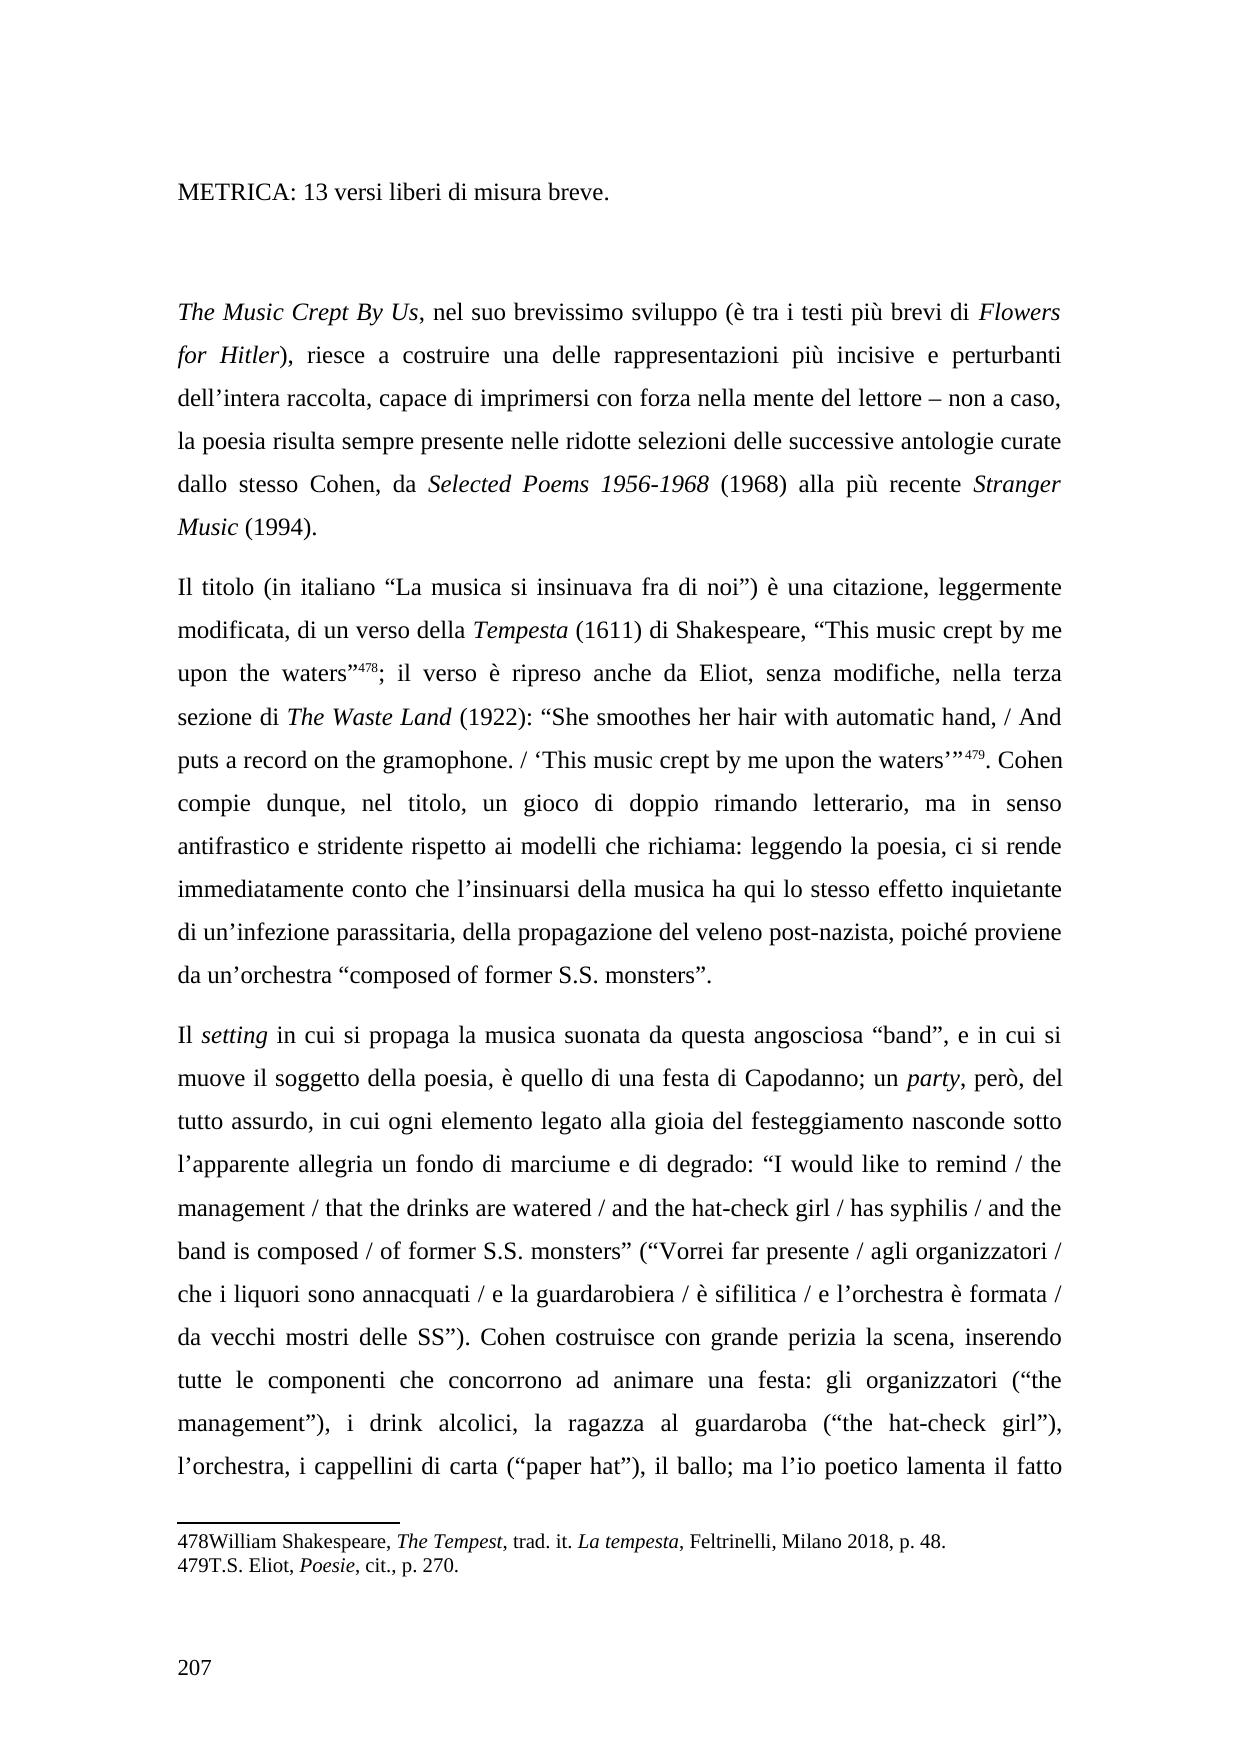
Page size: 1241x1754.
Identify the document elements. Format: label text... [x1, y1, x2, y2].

text Il titolo (in italiano “La musica si insinuava fra di noi”) è una citazione, leggermente modificata, di un verso della Tempesta (1611) di Shakespeare, “This music crept by me upon the waters”; il verso è ripreso anche da Eliot, senza modifiche, nella terza sezione di The Waste Land (1922): “She smoothes her hair with automatic hand, / And puts a record on the gramophone. / ‘This music crept by me upon the waters’”. Cohen compie dunque, nel titolo, un gioco di doppio rimando letterario, ma in senso antifrastico e stridente rispetto ai modelli che richiama: leggendo la poesia, ci si rende immediatamente conto che l’insinuarsi della musica ha qui lo stesso effetto inquietante di un’infezione parassitaria, della propagazione del veleno post-nazista, poiché proviene da un’orchestra “composed of former S.S. monsters”. [177, 572, 1063, 989]
text METRICA: 13 versi liberi di misura breve. [177, 177, 1063, 206]
text Il setting in cui si propaga la musica suonata da questa angosciosa “band”, e in cui si muove il soggetto della poesia, è quello di una festa di Capodanno; un party, però, del tutto assurdo, in cui ogni elemento legato alla gioia del festeggiamento nasconde sotto l’apparente allegria un fondo di marciume e di degrado: “I would like to remind / the management / that the drinks are watered / and the hat-check girl / has syphilis / and the band is composed / of former S.S. monsters” (“Vorrei far presente / agli organizzatori / che i liquori sono annacquati / e la guardarobiera / è sifilitica / e l’orchestra è formata / da vecchi mostri delle SS”). Cohen costruisce con grande perizia la scena, inserendo tutte le componenti che concorrono ad animare una festa: gli organizzatori (“the management”), i drink alcolici, la ragazza al guardaroba (“the hat-check girl”), l’orchestra, i cappellini di carta (“paper hat”), il ballo; ma l’io poetico lamenta il fatto [177, 1020, 1063, 1480]
text T.S. Eliot, Poesie, cit., p. 270. [177, 1553, 1063, 1577]
text The Music Crept By Us, nel suo brevissimo sviluppo (è tra i testi più brevi di Flowers for Hitler), riesce a costruire una delle rappresentazioni più incisive e perturbanti dell’intera raccolta, capace di imprimersi con forza nella mente del lettore – non a caso, la poesia risulta sempre presente nelle ridotte selezioni delle successive antologie curate dallo stesso Cohen, da Selected Poems 1956-1968 (1968) alla più recente Stranger Music (1994). [177, 297, 1063, 541]
text William Shakespeare, The Tempest, trad. it. La tempesta, Feltrinelli, Milano 2018, p. 48. [177, 1529, 1063, 1553]
